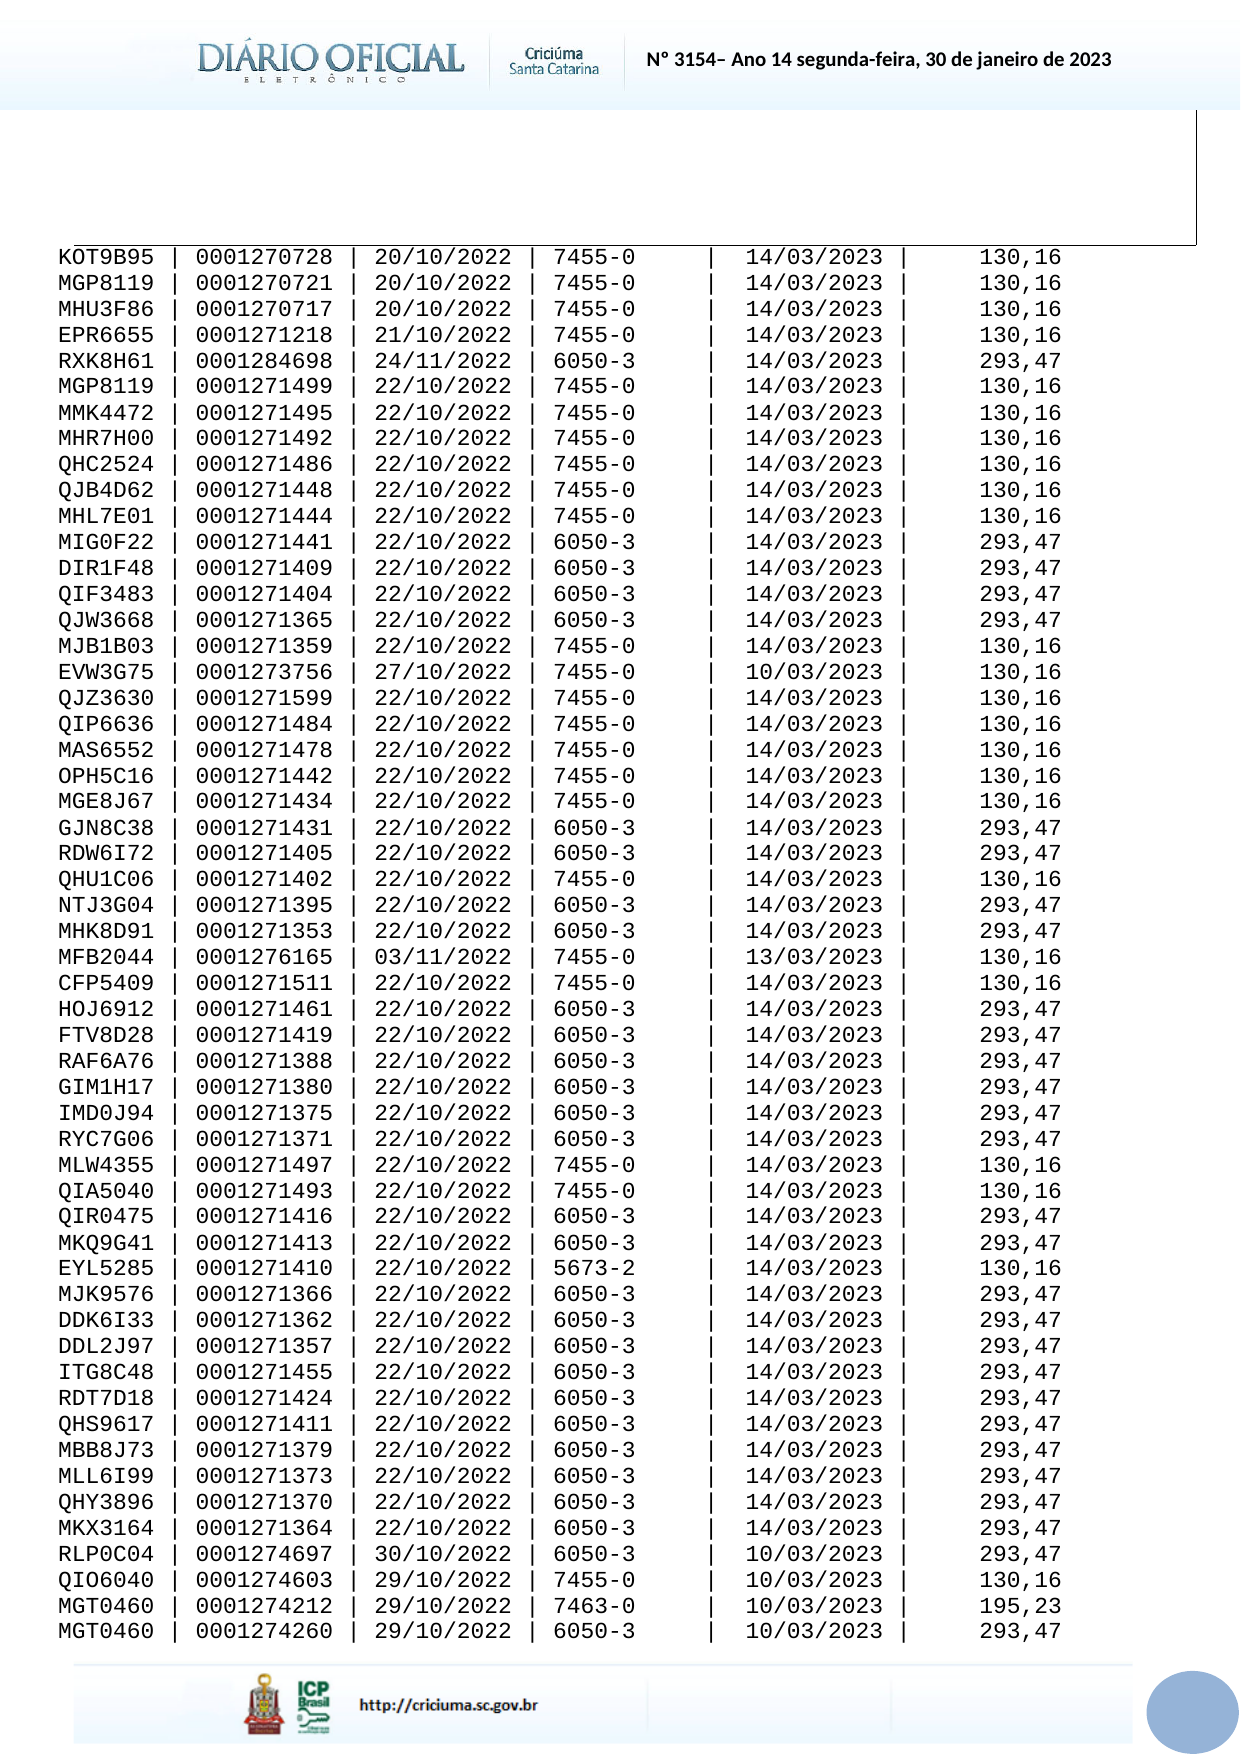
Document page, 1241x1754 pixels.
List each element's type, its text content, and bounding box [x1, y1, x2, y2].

text RLP0C04 | 0001274697 | 30/10/2022 | 6050-3 | 10/03/2023 | 293,47 [44, 1542, 1196, 1568]
text QJB4D62 | 0001271448 | 22/10/2022 | 7455-0 | 14/03/2023 | 130,16 [44, 479, 1196, 504]
text MGP8119 | 0001271499 | 22/10/2022 | 7455-0 | 14/03/2023 | 130,16 [44, 375, 1196, 401]
text DDL2J97 | 0001271357 | 22/10/2022 | 6050-3 | 14/03/2023 | 293,47 [44, 1334, 1196, 1361]
text MFB2044 | 0001276165 | 03/11/2022 | 7455-0 | 13/03/2023 | 130,16 [44, 946, 1196, 971]
text QHY3896 | 0001271370 | 22/10/2022 | 6050-3 | 14/03/2023 | 293,47 [44, 1490, 1196, 1516]
text MLL6I99 | 0001271373 | 22/10/2022 | 6050-3 | 14/03/2023 | 293,47 [44, 1464, 1196, 1490]
text MHL7E01 | 0001271444 | 22/10/2022 | 7455-0 | 14/03/2023 | 130,16 [44, 504, 1196, 531]
text NTJ3G04 | 0001271395 | 22/10/2022 | 6050-3 | 14/03/2023 | 293,47 [44, 894, 1196, 919]
text RDW6I72 | 0001271405 | 22/10/2022 | 6050-3 | 14/03/2023 | 293,47 [44, 842, 1196, 868]
text MHK8D91 | 0001271353 | 22/10/2022 | 6050-3 | 14/03/2023 | 293,47 [44, 919, 1196, 946]
text MJB1B03 | 0001271359 | 22/10/2022 | 7455-0 | 14/03/2023 | 130,16 [44, 634, 1196, 660]
text MGE8J67 | 0001271434 | 22/10/2022 | 7455-0 | 14/03/2023 | 130,16 [44, 790, 1196, 816]
text IMD0J94 | 0001271375 | 22/10/2022 | 6050-3 | 14/03/2023 | 293,47 [44, 1101, 1196, 1127]
text QJZ3630 | 0001271599 | 22/10/2022 | 7455-0 | 14/03/2023 | 130,16 [44, 686, 1196, 712]
text MGP8119 | 0001270721 | 20/10/2022 | 7455-0 | 14/03/2023 | 130,16 [44, 271, 1196, 297]
text QJW3668 | 0001271365 | 22/10/2022 | 6050-3 | 14/03/2023 | 293,47 [44, 608, 1196, 634]
text MLW4355 | 0001271497 | 22/10/2022 | 7455-0 | 14/03/2023 | 130,16 [44, 1153, 1196, 1179]
text RXK8H61 | 0001284698 | 24/11/2022 | 6050-3 | 14/03/2023 | 293,47 [44, 349, 1196, 375]
text QIA5040 | 0001271493 | 22/10/2022 | 7455-0 | 14/03/2023 | 130,16 [44, 1179, 1196, 1205]
text MGT0460 | 0001274260 | 29/10/2022 | 6050-3 | 10/03/2023 | 293,47 [44, 1620, 1196, 1646]
text RAF6A76 | 0001271388 | 22/10/2022 | 6050-3 | 14/03/2023 | 293,47 [44, 1049, 1196, 1075]
text MIG0F22 | 0001271441 | 22/10/2022 | 6050-3 | 14/03/2023 | 293,47 [44, 531, 1196, 556]
text EYL5285 | 0001271410 | 22/10/2022 | 5673-2 | 14/03/2023 | 130,16 [44, 1257, 1196, 1283]
text RDT7D18 | 0001271424 | 22/10/2022 | 6050-3 | 14/03/2023 | 293,47 [44, 1386, 1196, 1412]
text QIP6636 | 0001271484 | 22/10/2022 | 7455-0 | 14/03/2023 | 130,16 [44, 712, 1196, 738]
text KOT9B95 | 0001270728 | 20/10/2022 | 7455-0 | 14/03/2023 | 130,16 [44, 245, 1196, 271]
text EPR6655 | 0001271218 | 21/10/2022 | 7455-0 | 14/03/2023 | 130,16 [44, 323, 1196, 349]
text CFP5409 | 0001271511 | 22/10/2022 | 7455-0 | 14/03/2023 | 130,16 [44, 971, 1196, 997]
text RYC7G06 | 0001271371 | 22/10/2022 | 6050-3 | 14/03/2023 | 293,47 [44, 1127, 1196, 1153]
text HOJ6912 | 0001271461 | 22/10/2022 | 6050-3 | 14/03/2023 | 293,47 [44, 997, 1196, 1023]
text ITG8C48 | 0001271455 | 22/10/2022 | 6050-3 | 14/03/2023 | 293,47 [44, 1361, 1196, 1386]
text MGT0460 | 0001274212 | 29/10/2022 | 7463-0 | 10/03/2023 | 195,23 [44, 1594, 1196, 1620]
text DIR1F48 | 0001271409 | 22/10/2022 | 6050-3 | 14/03/2023 | 293,47 [44, 556, 1196, 582]
text QHU1C06 | 0001271402 | 22/10/2022 | 7455-0 | 14/03/2023 | 130,16 [44, 868, 1196, 894]
text MAS6552 | 0001271478 | 22/10/2022 | 7455-0 | 14/03/2023 | 130,16 [44, 738, 1196, 764]
text QIR0475 | 0001271416 | 22/10/2022 | 6050-3 | 14/03/2023 | 293,47 [44, 1205, 1196, 1231]
text MHR7H00 | 0001271492 | 22/10/2022 | 7455-0 | 14/03/2023 | 130,16 [44, 427, 1196, 453]
text QHS9617 | 0001271411 | 22/10/2022 | 6050-3 | 14/03/2023 | 293,47 [44, 1412, 1196, 1438]
text QHC2524 | 0001271486 | 22/10/2022 | 7455-0 | 14/03/2023 | 130,16 [44, 453, 1196, 479]
text OPH5C16 | 0001271442 | 22/10/2022 | 7455-0 | 14/03/2023 | 130,16 [44, 764, 1196, 790]
text QIF3483 | 0001271404 | 22/10/2022 | 6050-3 | 14/03/2023 | 293,47 [44, 582, 1196, 608]
text GJN8C38 | 0001271431 | 22/10/2022 | 6050-3 | 14/03/2023 | 293,47 [44, 816, 1196, 842]
text MKQ9G41 | 0001271413 | 22/10/2022 | 6050-3 | 14/03/2023 | 293,47 [44, 1231, 1196, 1257]
text QIO6040 | 0001274603 | 29/10/2022 | 7455-0 | 10/03/2023 | 130,16 [44, 1568, 1196, 1594]
text FTV8D28 | 0001271419 | 22/10/2022 | 6050-3 | 14/03/2023 | 293,47 [44, 1023, 1196, 1049]
text MHU3F86 | 0001270717 | 20/10/2022 | 7455-0 | 14/03/2023 | 130,16 [44, 297, 1196, 323]
text MKX3164 | 0001271364 | 22/10/2022 | 6050-3 | 14/03/2023 | 293,47 [44, 1516, 1196, 1542]
text GIM1H17 | 0001271380 | 22/10/2022 | 6050-3 | 14/03/2023 | 293,47 [44, 1075, 1196, 1101]
text DDK6I33 | 0001271362 | 22/10/2022 | 6050-3 | 14/03/2023 | 293,47 [44, 1309, 1196, 1334]
text MMK4472 | 0001271495 | 22/10/2022 | 7455-0 | 14/03/2023 | 130,16 [44, 401, 1196, 427]
text EVW3G75 | 0001273756 | 27/10/2022 | 7455-0 | 10/03/2023 | 130,16 [44, 660, 1196, 686]
text MJK9576 | 0001271366 | 22/10/2022 | 6050-3 | 14/03/2023 | 293,47 [44, 1283, 1196, 1309]
text MBB8J73 | 0001271379 | 22/10/2022 | 6050-3 | 14/03/2023 | 293,47 [44, 1438, 1196, 1464]
